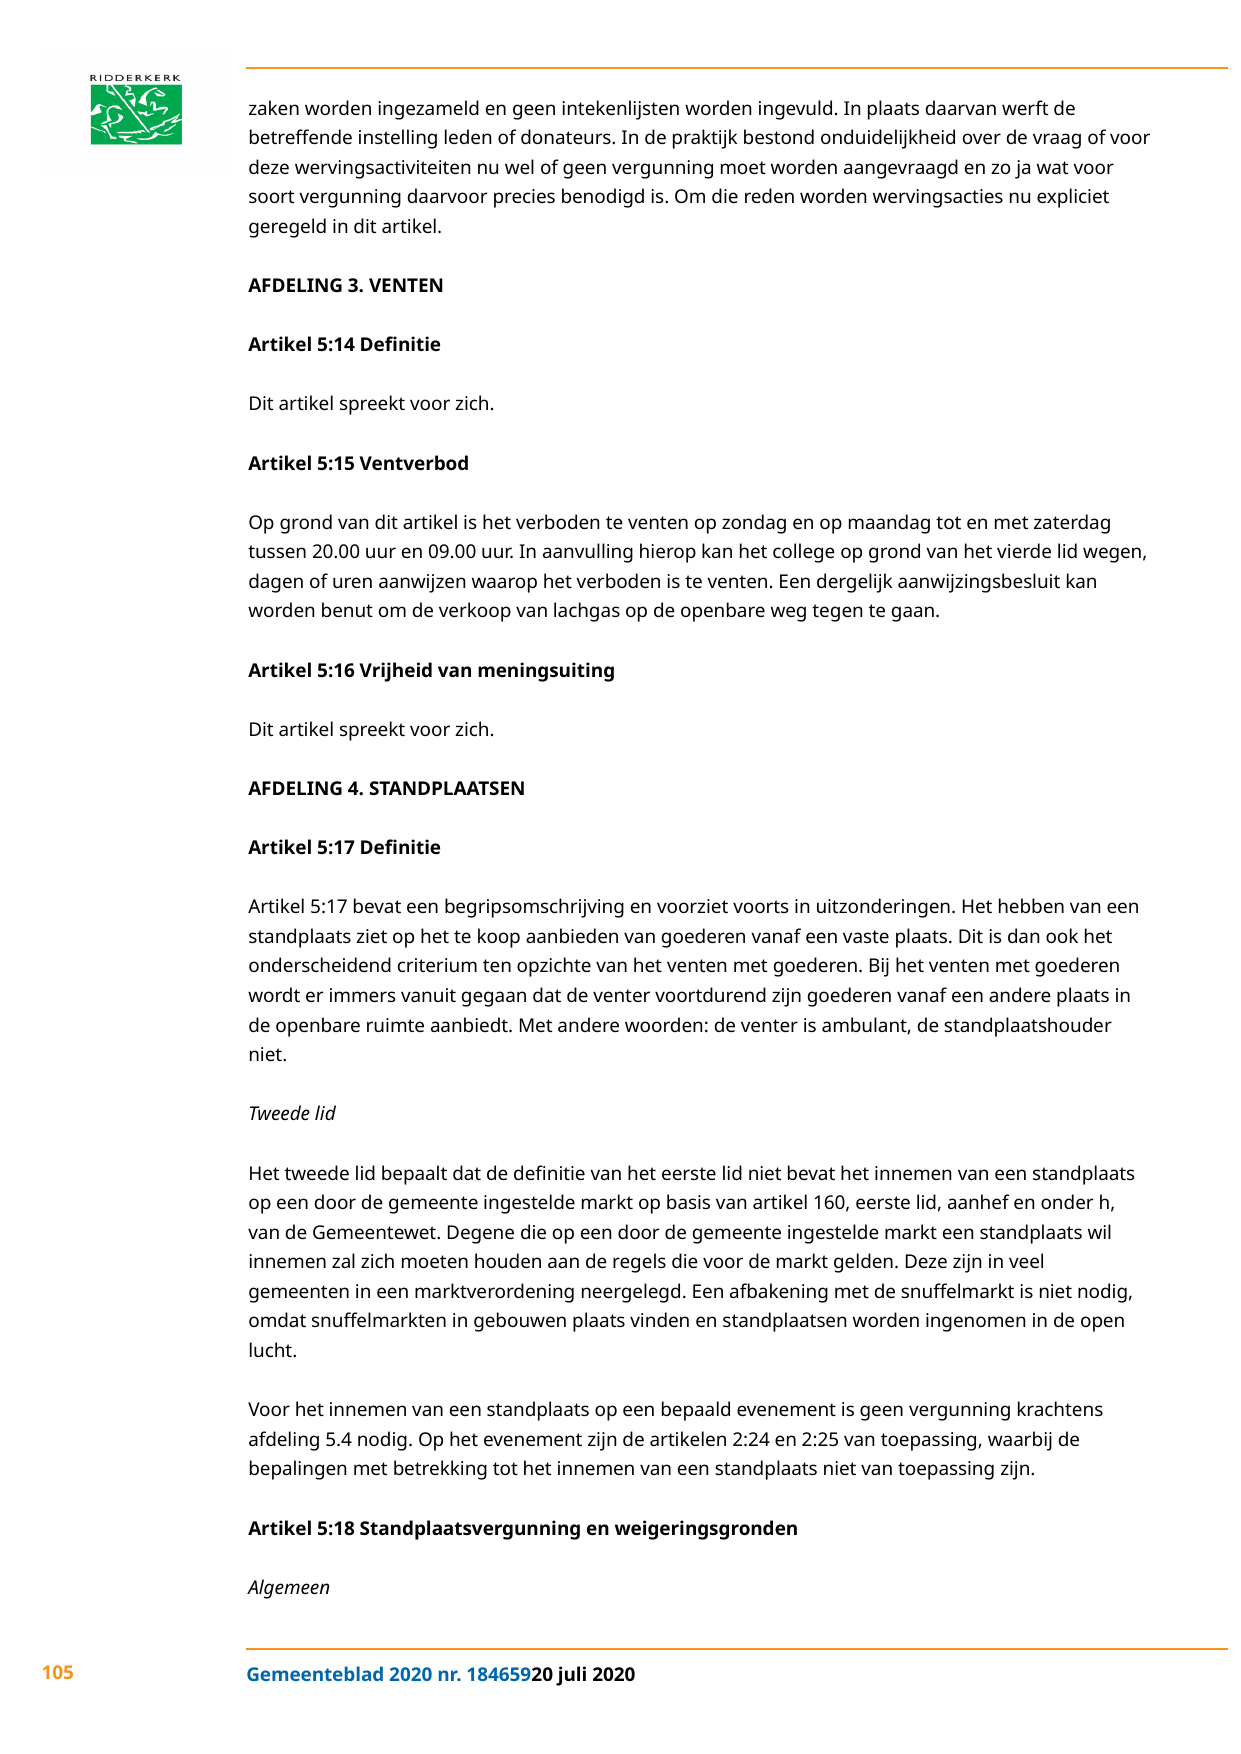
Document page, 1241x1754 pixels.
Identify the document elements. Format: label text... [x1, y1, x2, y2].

picture [41, 47, 231, 172]
text AFDELING 3. VENTEN [248, 272, 1152, 298]
text AFDELING 4. STANDPLAATSEN [248, 775, 1152, 801]
text Artikel 5:18 Standplaatsvergunning en weigeringsgronden [248, 1515, 1152, 1541]
text zaken worden ingezameld en geen intekenlijsten worden ingevuld. In plaats daarvan werft de betreffende instelling leden of donateurs. In de praktijk bestond onduidelijkheid over de vraag of voor deze wervingsactiviteiten nu wel of geen vergunning moet worden aangevraagd en zo ja wat voor soort vergunning daarvoor precies benodigd is. Om die reden worden wervingsacties nu expliciet geregeld in dit artikel. [248, 95, 1152, 239]
text Artikel 5:15 Ventverbod [248, 450, 1152, 476]
text Artikel 5:17 bevat een begripsomschrijving en voorziet voorts in uitzonderingen. Het hebben van een standplaats ziet op het te koop aanbieden van goederen vanaf een vaste plaats. Dit is dan ook het onderscheidend criterium ten opzichte van het venten met goederen. Bij het venten met goederen wordt er immers vanuit gegaan dat de venter voortdurend zijn goederen vanaf een andere plaats in de openbare ruimte aanbiedt. Met andere woorden: de venter is ambulant, de standplaatshouder niet. [248, 893, 1152, 1067]
text Algemeen [248, 1574, 1152, 1600]
text Dit artikel spreekt voor zich. [248, 716, 1152, 742]
text Artikel 5:16 Vrijheid van meningsuiting [248, 657, 1152, 683]
text Tweede lid [248, 1101, 1152, 1126]
text Het tweede lid bepaalt dat de definitie van het eerste lid niet bevat het innemen van een standplaats op een door de gemeente ingestelde markt op basis van artikel 160, eerste lid, aanhef en onder h, van de Gemeentewet. Degene die op een door de gemeente ingestelde markt een standplaats wil innemen zal zich moeten houden aan de regels die voor de markt gelden. Deze zijn in veel gemeenten in een marktverordening neergelegd. Een afbakening met de snuffelmarkt is niet nodig, omdat snuffelmarkten in gebouwen plaats vinden en standplaatsen worden ingenomen in de open lucht. [248, 1160, 1152, 1363]
text Artikel 5:14 Definitie [248, 331, 1152, 357]
text Voor het innemen van een standplaats op een bepaald evenement is geen vergunning krachtens afdeling 5.4 nodig. Op het evenement zijn de artikelen 2:24 en 2:25 van toepassing, waarbij de bepalingen met betrekking tot het innemen van een standplaats niet van toepassing zijn. [248, 1396, 1152, 1481]
text Dit artikel spreekt voor zich. [248, 391, 1152, 416]
text Artikel 5:17 Definitie [248, 834, 1152, 860]
text Op grond van dit artikel is het verboden te venten op zondag en op maandag tot en met zaterdag tussen 20.00 uur en 09.00 uur. In aanvulling hierop kan het college op grond van het vierde lid wegen, dagen of uren aanwijzen waarop het verboden is te venten. Een dergelijk aanwijzingsbesluit kan worden benut om de verkoop van lachgas op de openbare weg tegen te gaan. [248, 509, 1152, 623]
